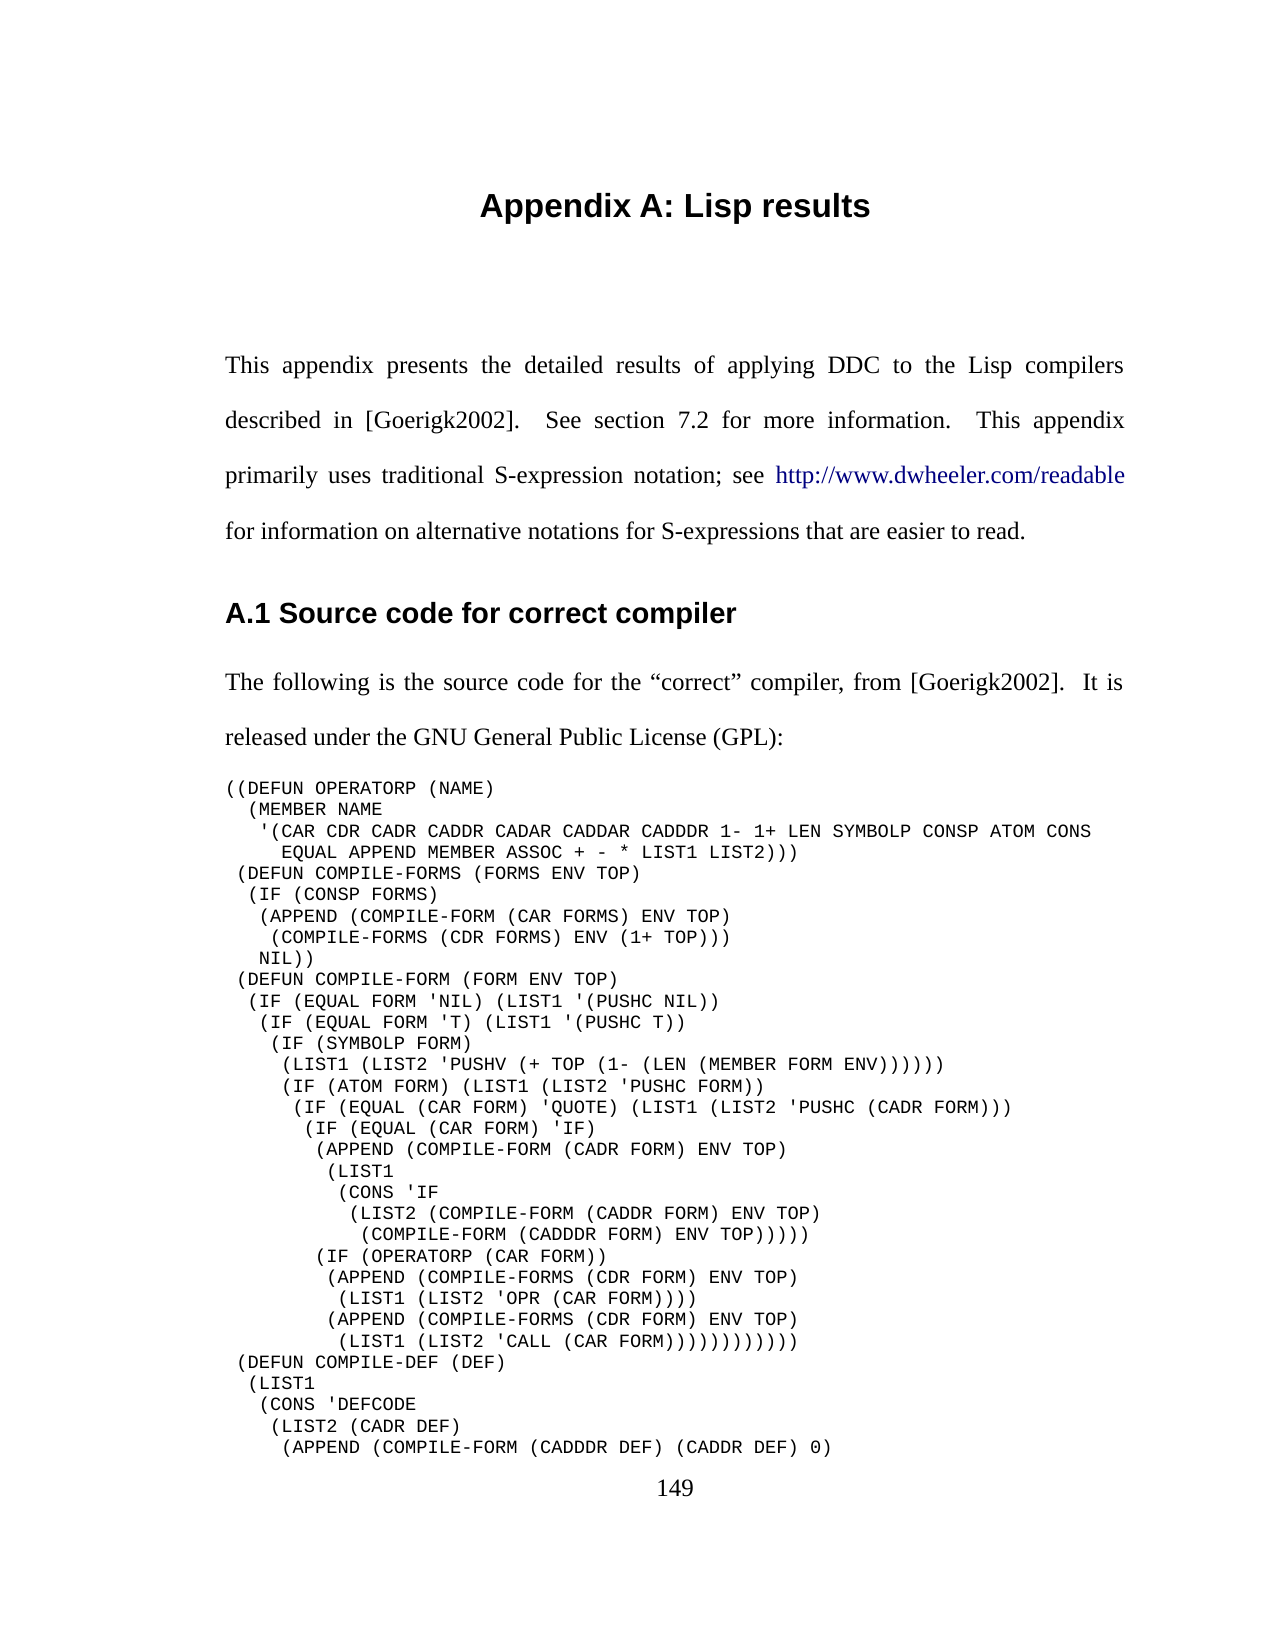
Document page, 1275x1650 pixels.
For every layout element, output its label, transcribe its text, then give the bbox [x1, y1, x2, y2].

text EQUAL APPEND MEMBER ASSOC + - * LIST1 LIST2))) [225, 843, 1125, 864]
text This appendix presents the detailed results of applying DDC to the Lisp compilers described in [Goerigk2002]. See section 7.2 for more information. This appendix primarily uses traditional S-expression notation; see http://www.dwheeler.com/readable for information on alternative notations for S-expressions that are easier to read. [225, 351, 1125, 545]
subtitle Lisp results [225, 187, 1125, 225]
text (APPEND (COMPILE-FORMS (CDR FORM) ENV TOP) [225, 1310, 1125, 1331]
text (COMPILE-FORMS (CDR FORMS) ENV (1+ TOP))) [225, 928, 1125, 949]
text (APPEND (COMPILE-FORM (CADDDR DEF) (CADDR DEF) 0) [225, 1438, 1125, 1459]
text (APPEND (COMPILE-FORMS (CDR FORM) ENV TOP) [225, 1268, 1125, 1289]
text (DEFUN COMPILE-FORM (FORM ENV TOP) [225, 970, 1125, 991]
text (CONS 'DEFCODE [225, 1395, 1125, 1416]
text (COMPILE-FORM (CADDDR FORM) ENV TOP))))) [225, 1225, 1125, 1246]
text (LIST1 (LIST2 'OPR (CAR FORM)))) [225, 1289, 1125, 1310]
text (DEFUN COMPILE-FORMS (FORMS ENV TOP) [225, 864, 1125, 885]
text (CONS 'IF [225, 1183, 1125, 1204]
text (IF (EQUAL FORM 'T) (LIST1 '(PUSHC T)) [225, 1013, 1125, 1034]
text (IF (EQUAL (CAR FORM) 'IF) [225, 1119, 1125, 1140]
text (MEMBER NAME [225, 800, 1125, 821]
text (APPEND (COMPILE-FORM (CAR FORMS) ENV TOP) [225, 906, 1125, 928]
text (IF (ATOM FORM) (LIST1 (LIST2 'PUSHC FORM)) [225, 1076, 1125, 1098]
text (LIST1 [225, 1161, 1125, 1183]
text The following is the source code for the “correct” compiler, from [Goerigk2002]. It is released under the GNU General Public License (GPL): [225, 668, 1125, 751]
text (IF (CONSP FORMS) [225, 885, 1125, 906]
text (LIST1 (LIST2 'PUSHV (+ TOP (1- (LEN (MEMBER FORM ENV)))))) [225, 1055, 1125, 1076]
text (DEFUN COMPILE-DEF (DEF) [225, 1353, 1125, 1374]
text ((DEFUN OPERATORP (NAME) [225, 779, 1125, 800]
text (IF (OPERATORP (CAR FORM)) [225, 1246, 1125, 1268]
text (APPEND (COMPILE-FORM (CADR FORM) ENV TOP) [225, 1140, 1125, 1161]
text NIL)) [225, 949, 1125, 970]
text (LIST1 [225, 1374, 1125, 1395]
text '(CAR CDR CADR CADDR CADAR CADDAR CADDDR 1- 1+ LEN SYMBOLP CONSP ATOM CONS [225, 821, 1125, 843]
text (LIST2 (CADR DEF) [225, 1416, 1125, 1438]
text (LIST1 (LIST2 'CALL (CAR FORM)))))))))))) [225, 1331, 1125, 1353]
text (LIST2 (COMPILE-FORM (CADDR FORM) ENV TOP) [225, 1204, 1125, 1225]
text (IF (EQUAL FORM 'NIL) (LIST1 '(PUSHC NIL)) [225, 991, 1125, 1013]
subtitle Source code for correct compiler [225, 597, 1125, 630]
text (IF (SYMBOLP FORM) [225, 1034, 1125, 1055]
text (IF (EQUAL (CAR FORM) 'QUOTE) (LIST1 (LIST2 'PUSHC (CADR FORM))) [225, 1098, 1125, 1119]
